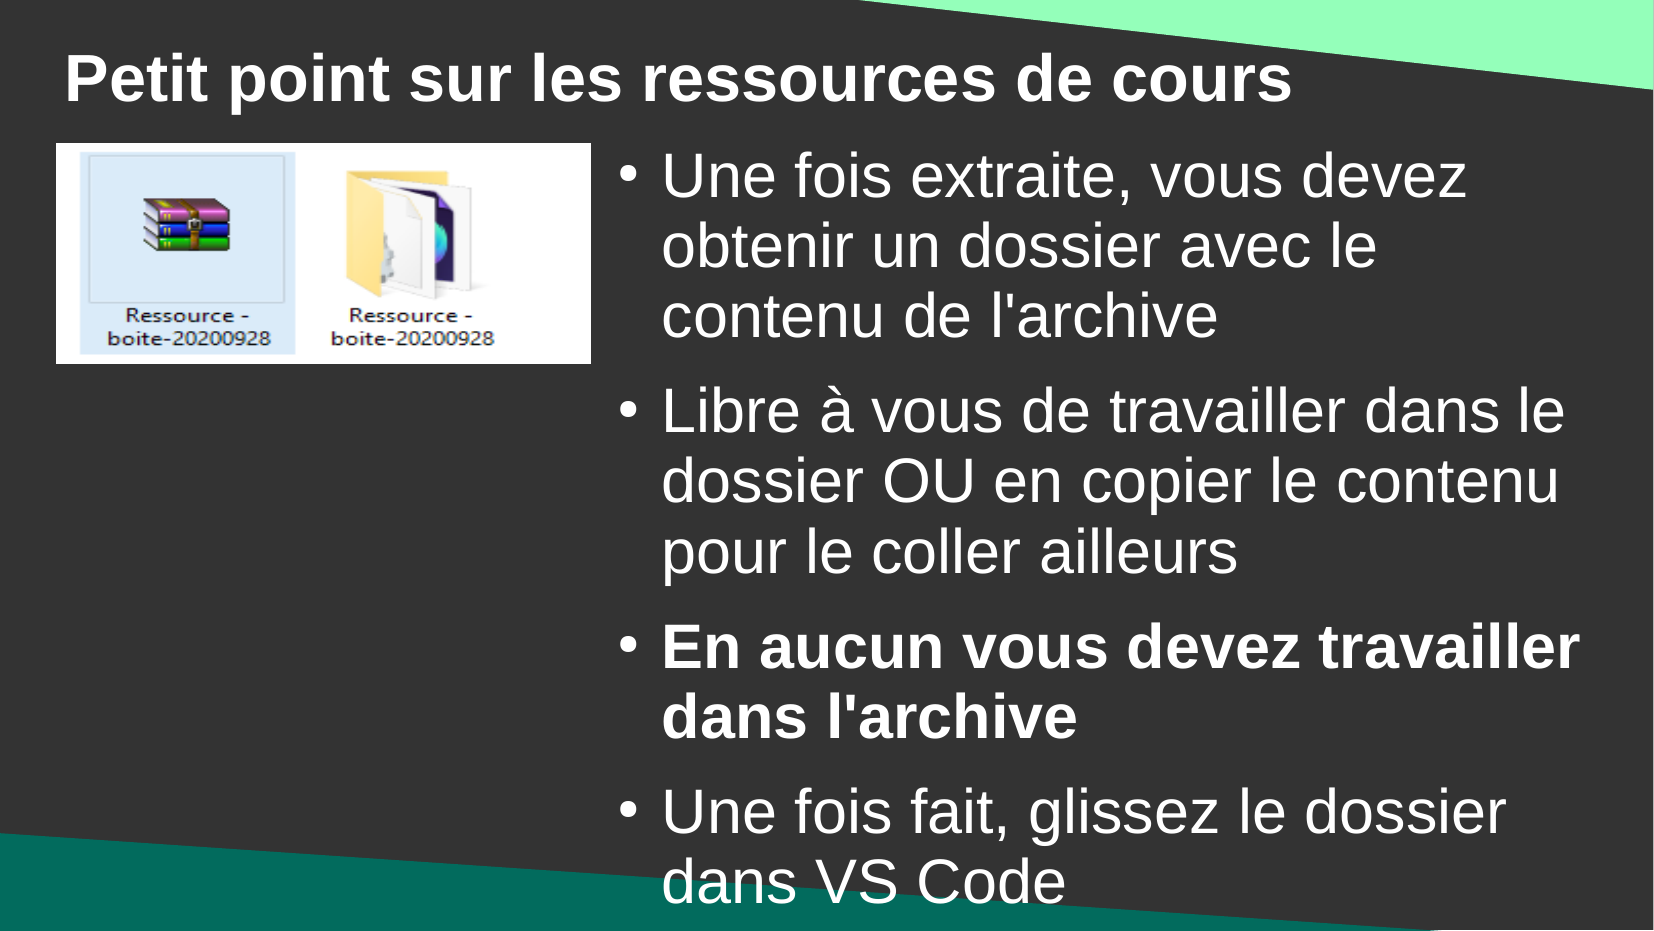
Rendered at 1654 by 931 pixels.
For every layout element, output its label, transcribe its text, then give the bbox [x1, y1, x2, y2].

title Petit point sur les ressources de cours [64, 40, 1553, 118]
picture [56, 143, 591, 364]
text_box [858, 0, 1654, 90]
list Une fois extraite, vous devez obtenir un dossier avec le contenu de l'archive Libre à vous de travailler dans le dossier OU en copier le contenu pour le coller ailleurs En aucun vous devez travailler dans l'archive Une fois fait, glissez le dossier dans VS Code [602, 140, 1620, 922]
